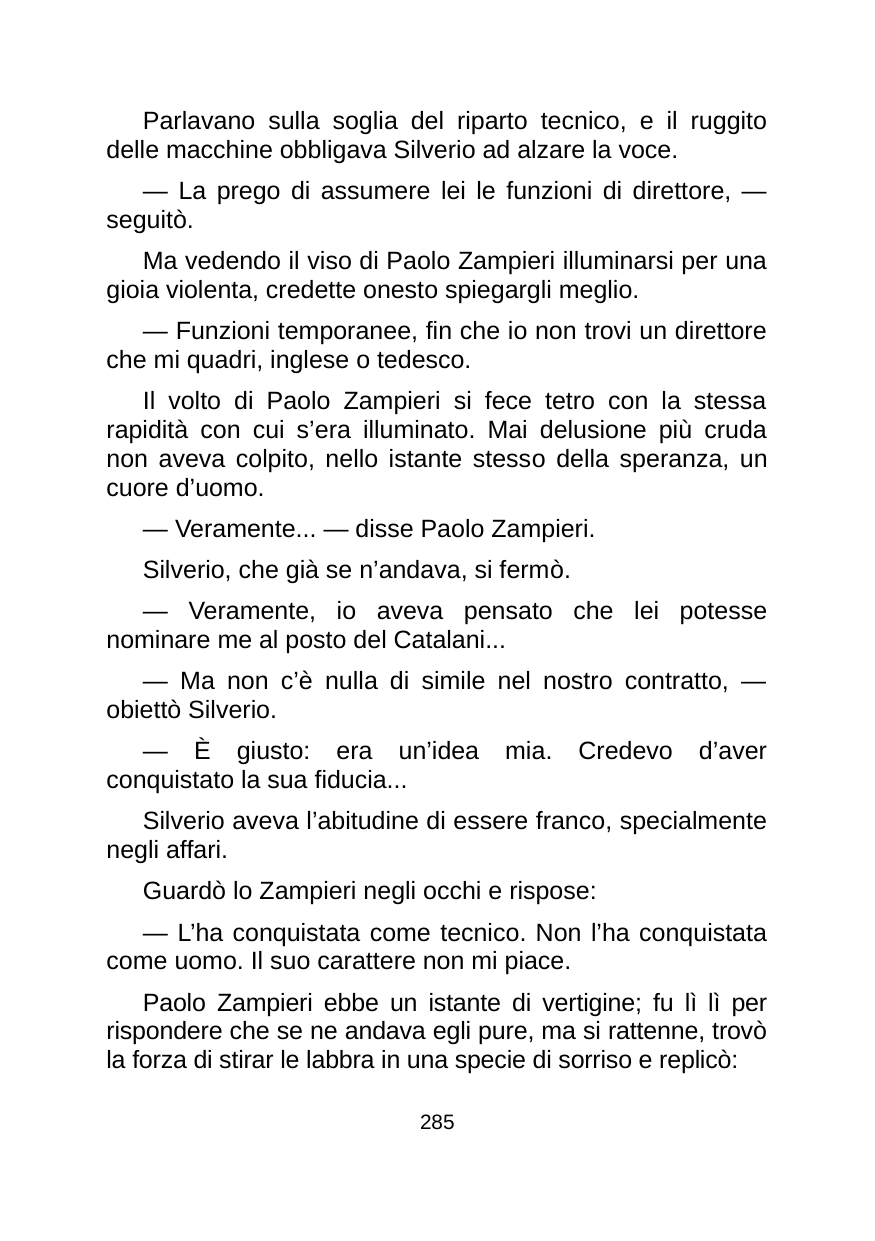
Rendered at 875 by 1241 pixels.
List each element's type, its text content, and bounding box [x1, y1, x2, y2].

text — Veramente... — disse Paolo Zampieri. [106, 514, 768, 542]
text — È giusto: era un’idea mia. Credevo d’aver conquistato la sua fiducia... [106, 736, 768, 794]
text — Funzioni temporanee, fin che io non trovi un direttore che mi quadri, inglese o tedesco. [106, 316, 768, 374]
text — La prego di assumere lei le funzioni di direttore, — seguitò. [106, 176, 768, 234]
text Guardò lo Zampieri negli occhi e rispose: [106, 876, 768, 905]
text Ma vedendo il viso di Paolo Zampieri illuminarsi per una gioia violenta, credette onesto spiegargli meglio. [106, 246, 768, 304]
text Paolo Zampieri ebbe un istante di vertigine; fu lì lì per rispondere che se ne andava egli pure, ma si rattenne, trovò la forza di stirar le labbra in una specie di sorriso e replicò: [106, 987, 768, 1074]
text — L’ha conquistata come tecnico. Non l’ha conquistata come uomo. Il suo carattere non mi piace. [106, 917, 768, 975]
text Il volto di Paolo Zampieri si fece tetro con la stessa rapidità con cui s’era illuminato. Mai delusione più cruda non aveva colpito, nello istante stesso della speranza, un cuore d’uomo. [106, 386, 768, 501]
text — Veramente, io aveva pensato che lei potesse nominare me al posto del Catalani... [106, 596, 768, 654]
text — Ma non c’è nulla di simile nel nostro contratto, — obiettò Silverio. [106, 666, 768, 724]
text Parlavano sulla soglia del riparto tecnico, e il ruggito delle macchine obbligava Silverio ad alzare la voce. [106, 106, 768, 164]
text Silverio aveva l’abitudine di essere franco, specialmente negli affari. [106, 806, 768, 864]
text Silverio, che già se n’andava, si fermò. [106, 555, 768, 584]
